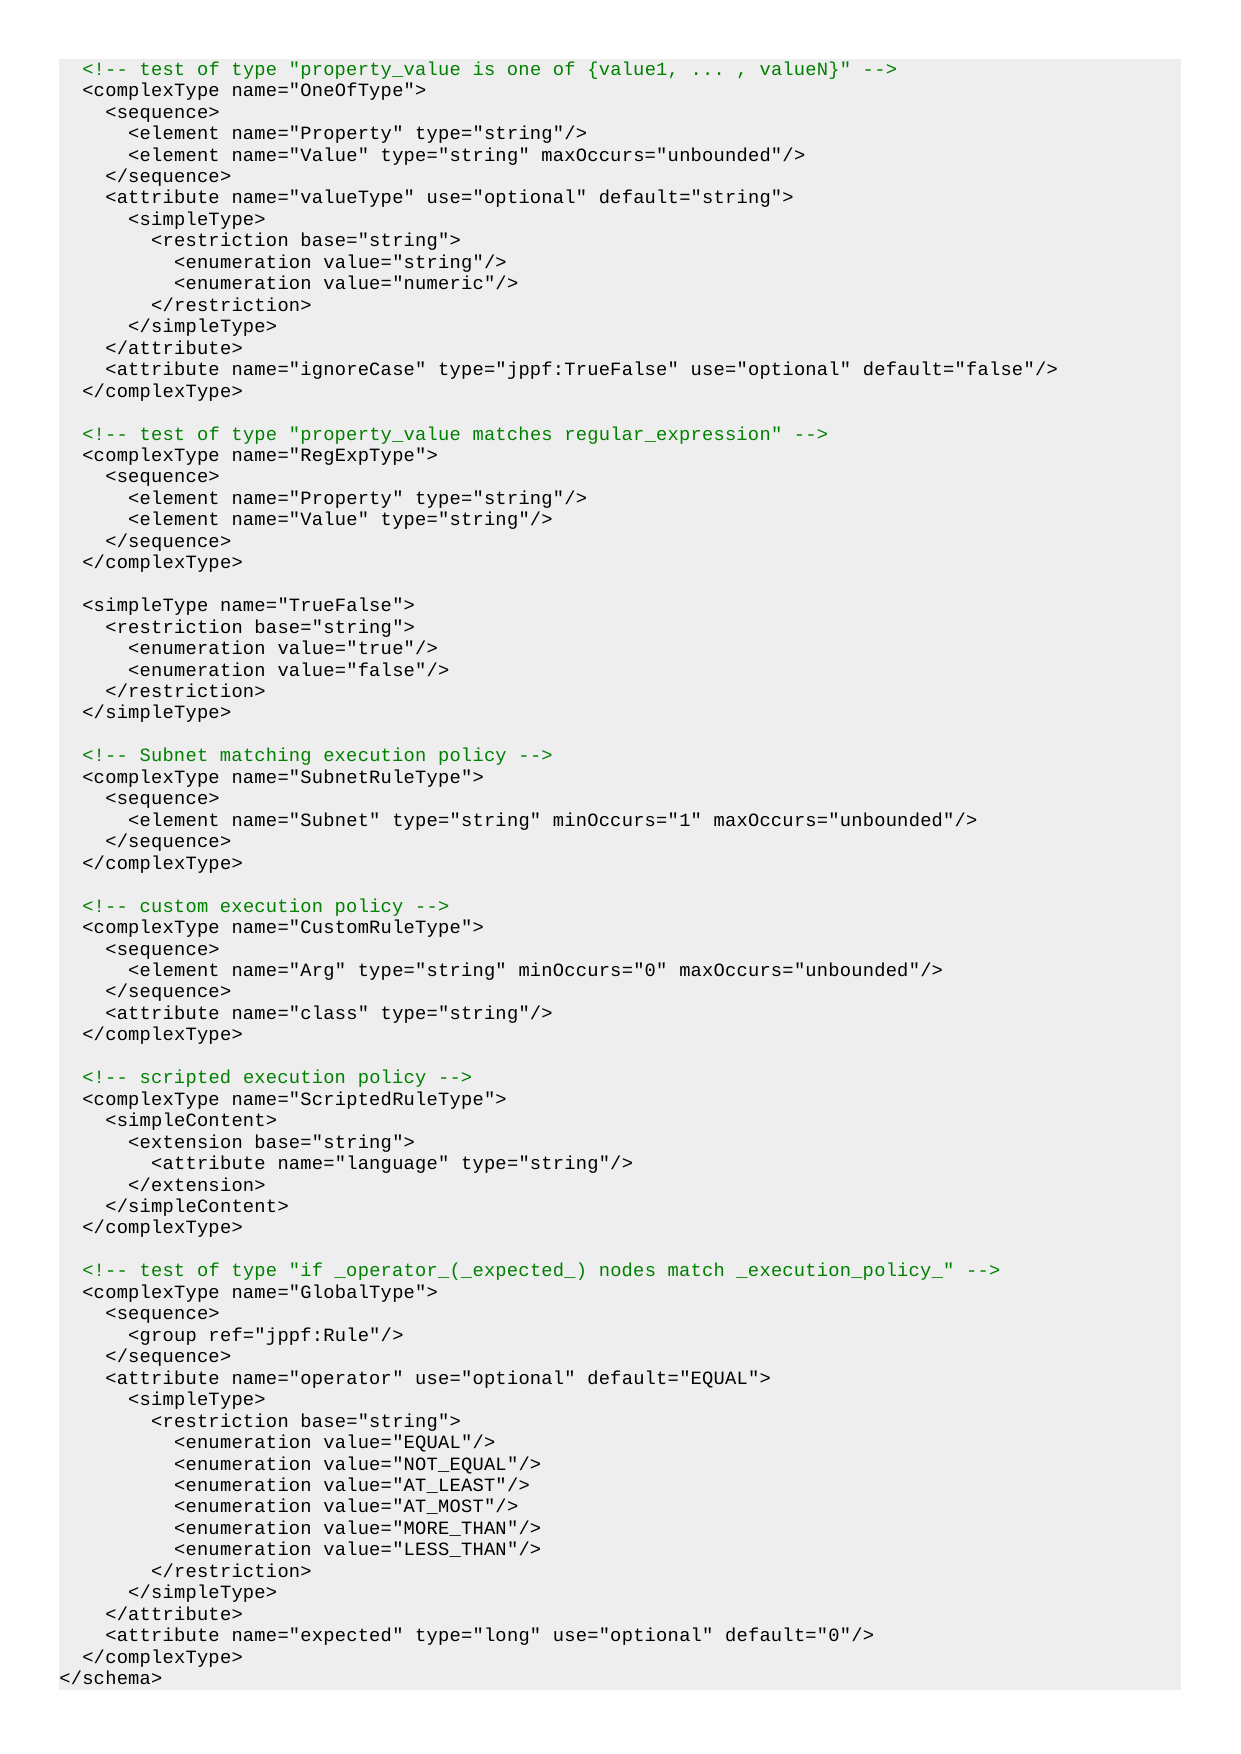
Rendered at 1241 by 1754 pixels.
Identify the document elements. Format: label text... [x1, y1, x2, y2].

text <!-- Subnet matching execution policy --> [59, 746, 1181, 767]
text <enumeration value="EQUAL"/> [59, 1432, 1181, 1454]
text <attribute name="language" type="string"/> [59, 1153, 1181, 1175]
text <group ref="jppf:Rule"/> [59, 1325, 1181, 1347]
text <attribute name="expected" type="long" use="optional" default="0"/> [59, 1626, 1181, 1647]
text <enumeration value="AT_LEAST"/> [59, 1475, 1181, 1497]
text <enumeration value="MORE_THAN"/> [59, 1518, 1181, 1540]
text <!-- test of type "property_value is one of {value1, ... , valueN}" --> <complexType name="OneOfType"> <sequence> <element name="Property" type="string"/> <element name="Value" type="string" maxOccurs="unbounded"/> </sequence> <attribute name="valueType" use="optional" default="string"> <simpleType> <restriction base="string"> <enumeration value="string"/> <enumeration value="numeric"/> </restriction> </simpleType> </attribute> <attribute name="ignoreCase" type="jppf:TrueFalse" use="optional" default="false"/> </complexType> <!-- test of type "property_value matches regular_expression" --> <complexType name="RegExpType"> <sequence> <element name="Property" type="string"/> <element name="Value" type="string"/> </sequence> </complexType> <simpleType name="TrueFalse"> <restriction base="string"> <enumeration value="true"/> <enumeration value="false"/> </restriction> </simpleType> [59, 59, 1181, 746]
text <!-- test of type "if _operator_(_expected_) nodes match _execution_policy_" --> [59, 1261, 1181, 1282]
text <enumeration value="AT_MOST"/> [59, 1497, 1181, 1518]
text <restriction base="string"> [59, 1411, 1181, 1432]
text <attribute name="operator" use="optional" default="EQUAL"> [59, 1368, 1181, 1389]
text </sequence> [59, 832, 1181, 853]
text <!-- custom execution policy --> <complexType name="CustomRuleType"> <sequence> <element name="Arg" type="string" minOccurs="0" maxOccurs="unbounded"/> </sequence> <attribute name="class" type="string"/> </complexType> <!-- scripted execution policy --> <complexType name="ScriptedRuleType"> <simpleContent> <extension base="string"> [59, 874, 1181, 1153]
text </complexType> [59, 1647, 1181, 1668]
text <complexType name="SubnetRuleType"> [59, 767, 1181, 789]
text </extension> [59, 1175, 1181, 1196]
text <sequence> [59, 1304, 1181, 1325]
text <simpleType> [59, 1389, 1181, 1411]
text <complexType name="GlobalType"> [59, 1282, 1181, 1304]
text </sequence> [59, 1347, 1181, 1368]
text <enumeration value="LESS_THAN"/> [59, 1540, 1181, 1561]
text </complexType> [59, 853, 1181, 874]
text <element name="Subnet" type="string" minOccurs="1" maxOccurs="unbounded"/> [59, 810, 1181, 832]
text </simpleType> [59, 1583, 1181, 1604]
text </restriction> [59, 1561, 1181, 1583]
text <enumeration value="NOT_EQUAL"/> [59, 1454, 1181, 1475]
text </schema> [59, 1668, 1181, 1690]
text <sequence> [59, 789, 1181, 810]
text </attribute> [59, 1604, 1181, 1626]
text </simpleContent> </complexType> [59, 1196, 1181, 1261]
